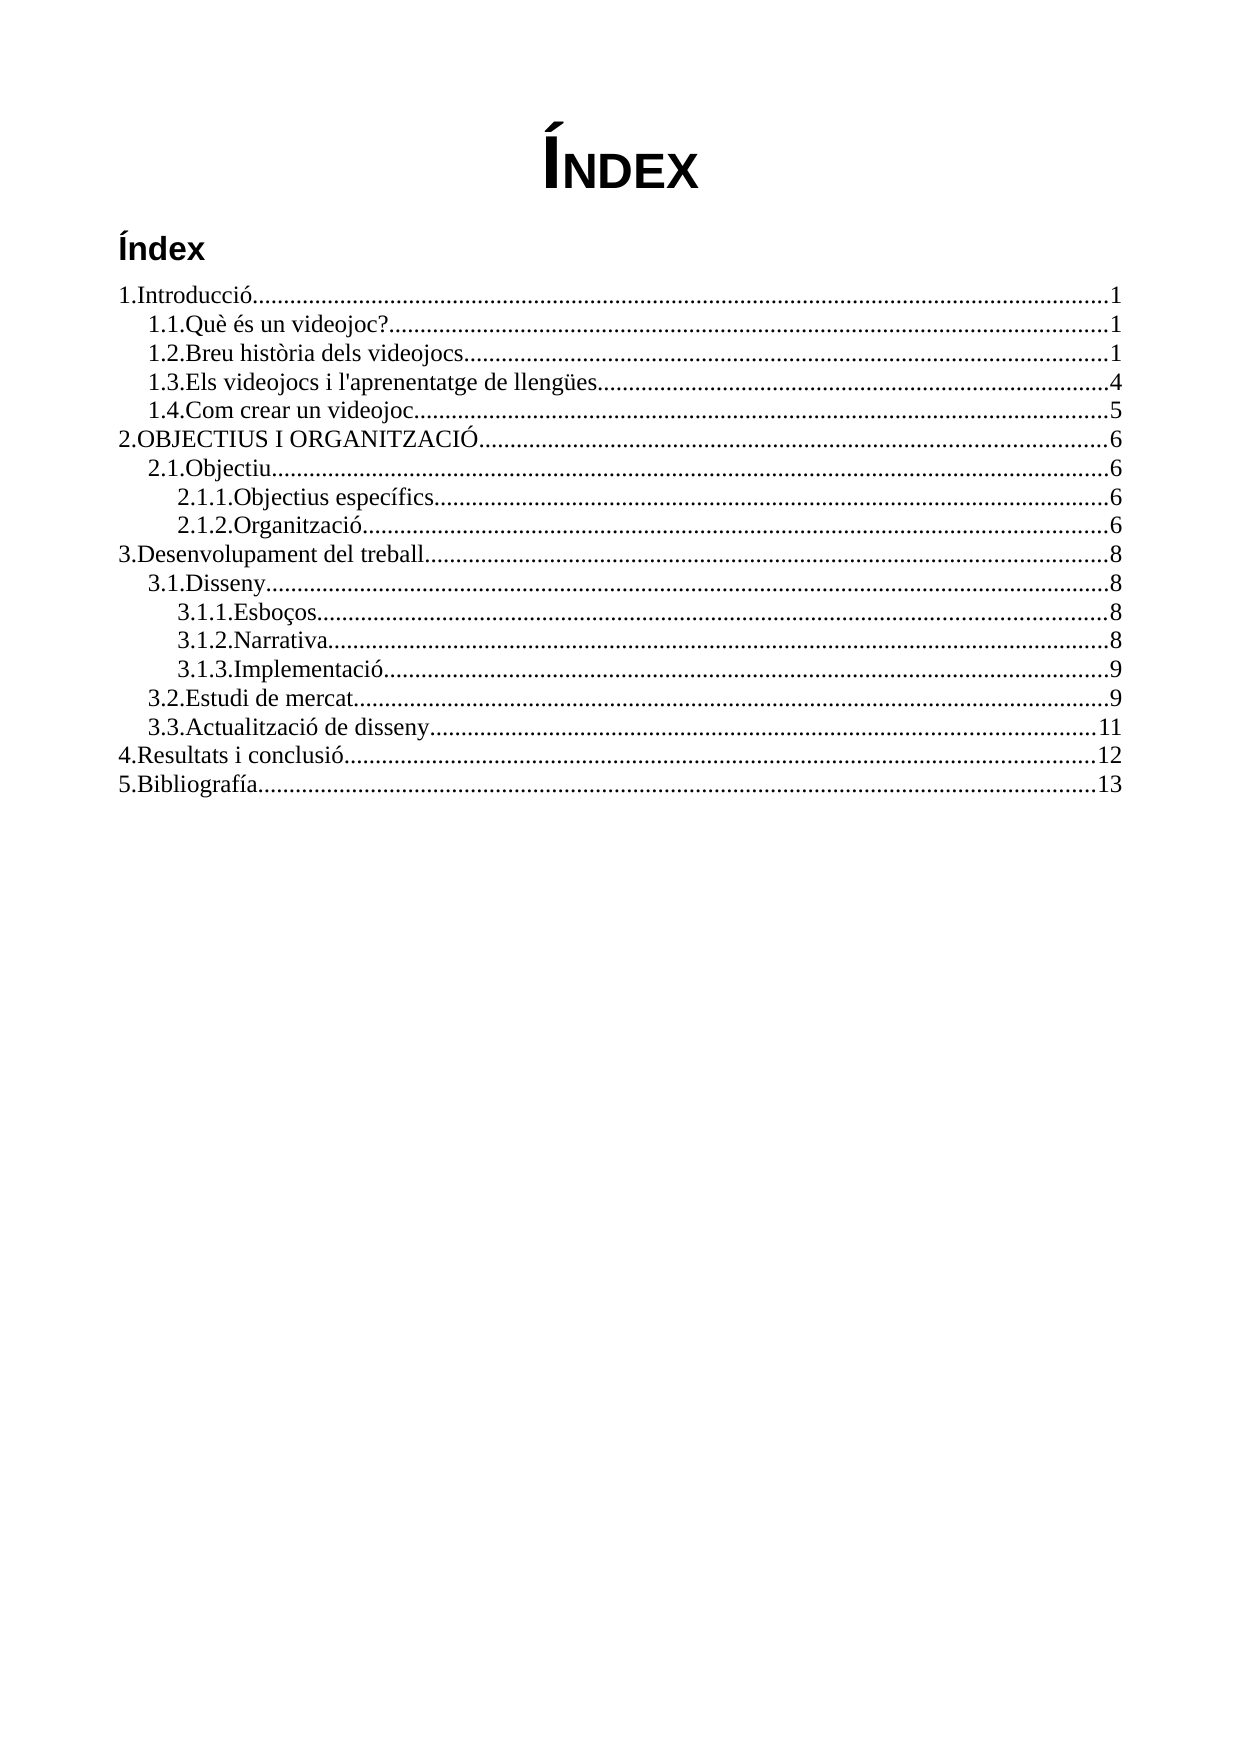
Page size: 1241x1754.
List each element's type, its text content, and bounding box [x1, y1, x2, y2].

text 5.Bibliografía 13 [118, 769, 1122, 798]
text 2.OBJECTIUS I ORGANITZACIÓ 6 [118, 424, 1122, 453]
text 3.Desenvolupament del treball 8 [118, 539, 1122, 568]
text 1.3.Els videojocs i l'aprenentatge de llengües 4 [148, 367, 1122, 395]
subtitle Índex [118, 229, 1122, 268]
text 1.4.Com crear un videojoc 5 [148, 395, 1122, 424]
text 3.2.Estudi de mercat 9 [148, 683, 1122, 712]
text 2.1.Objectiu 6 [148, 453, 1122, 482]
text 3.1.1.Esboços 8 [177, 597, 1122, 625]
text 1.1.Què és un videojoc? 1 [148, 309, 1122, 338]
text 3.1.2.Narrativa 8 [177, 625, 1122, 654]
text 3.1.Disseny 8 [148, 568, 1122, 597]
text 2.1.1.Objectius específics 6 [177, 482, 1122, 510]
text 1.2.Breu història dels videojocs 1 [148, 338, 1122, 367]
text Índex [118, 118, 1122, 204]
text 2.1.2.Organització 6 [177, 510, 1122, 539]
text 3.3.Actualització de disseny 11 [148, 712, 1122, 740]
text 1.Introducció 1 [118, 280, 1122, 309]
text 4.Resultats i conclusió 12 [118, 740, 1122, 769]
text 3.1.3.Implementació 9 [177, 654, 1122, 683]
